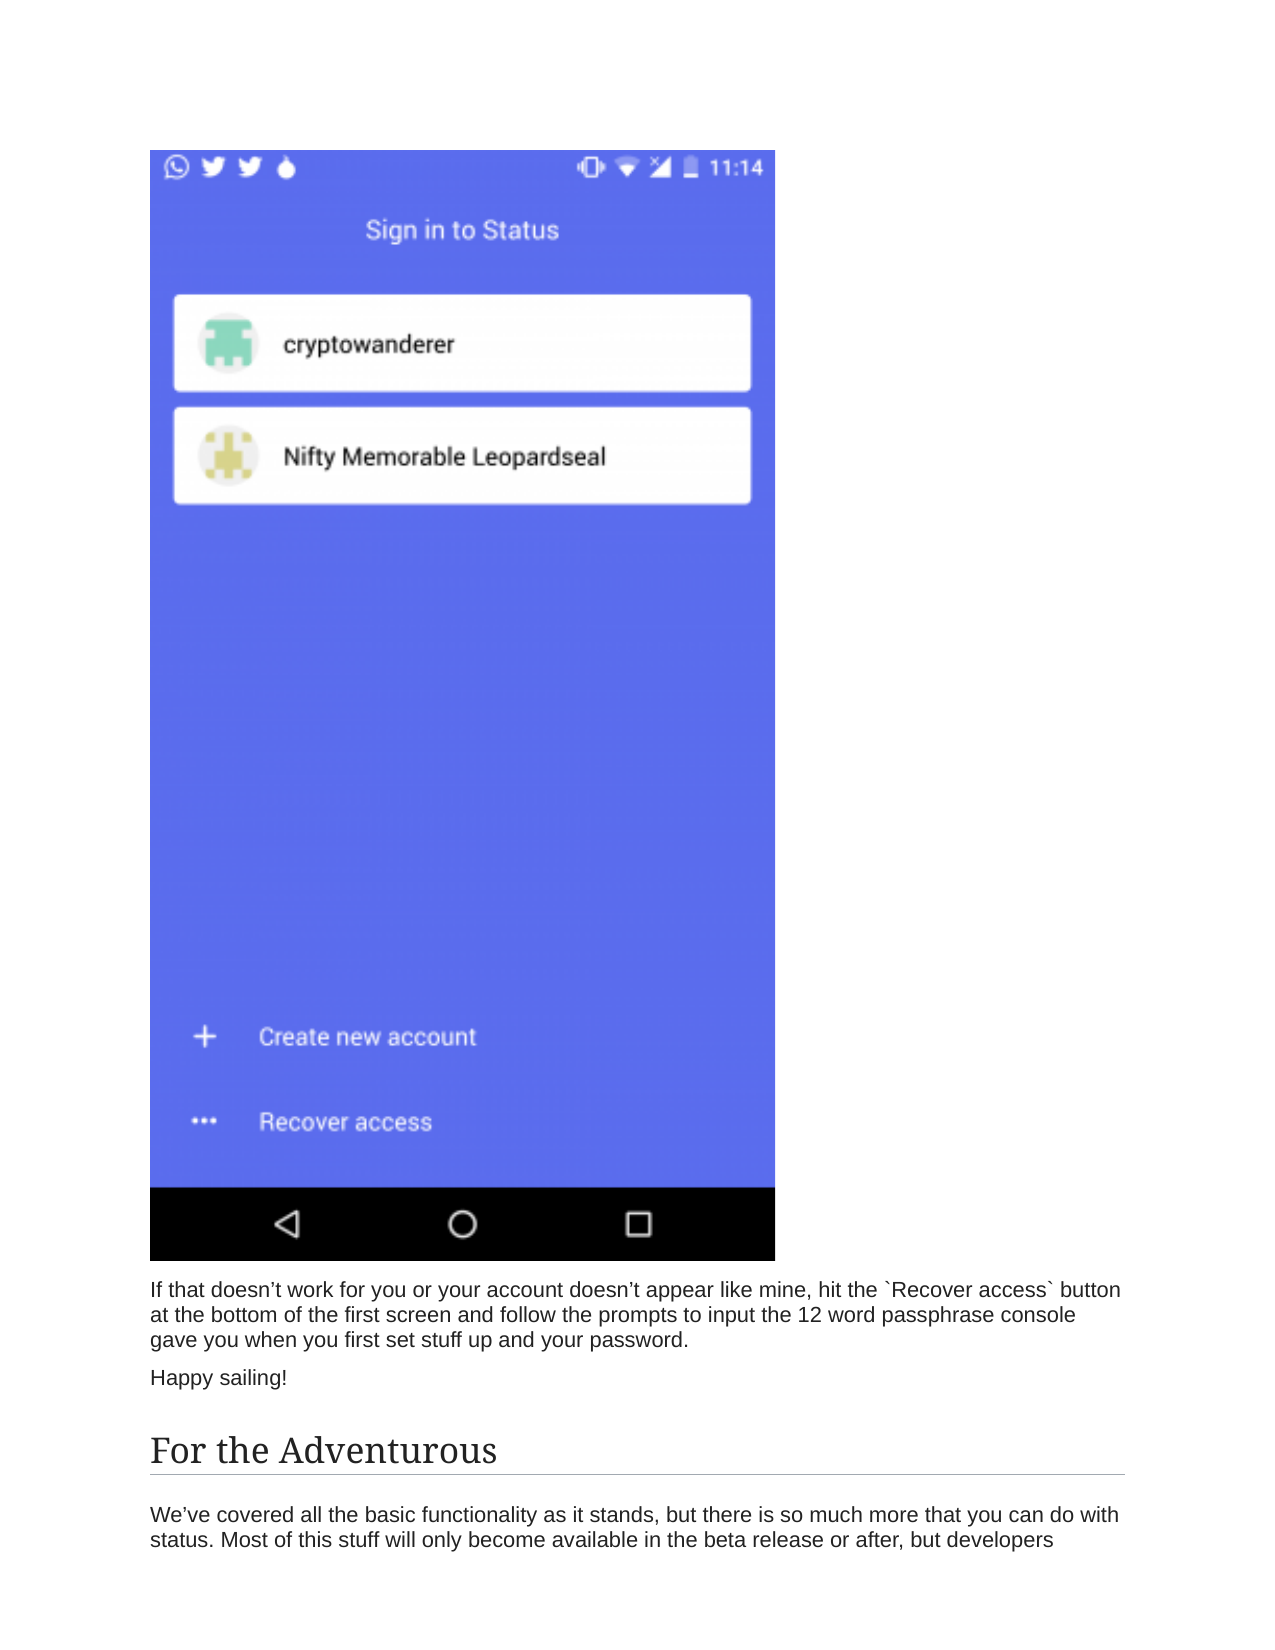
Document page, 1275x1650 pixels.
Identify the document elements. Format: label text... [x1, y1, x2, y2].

picture [150, 150, 775, 1261]
text We’ve covered all the basic functionality as it stands, but there is so much more that you can do with status. Most of this stuff will only become available in the beta release or after, but developers [150, 1502, 1125, 1553]
text If that doesn’t work for you or your account doesn’t appear like mine, hit the `Recover access` button at the bottom of the first screen and follow the prompts to input the 12 word passphrase console gave you when you first set stuff up and your password. [150, 1277, 1125, 1352]
text Happy sailing! [150, 1365, 1125, 1390]
subtitle For the Adventurous [150, 1426, 1125, 1474]
